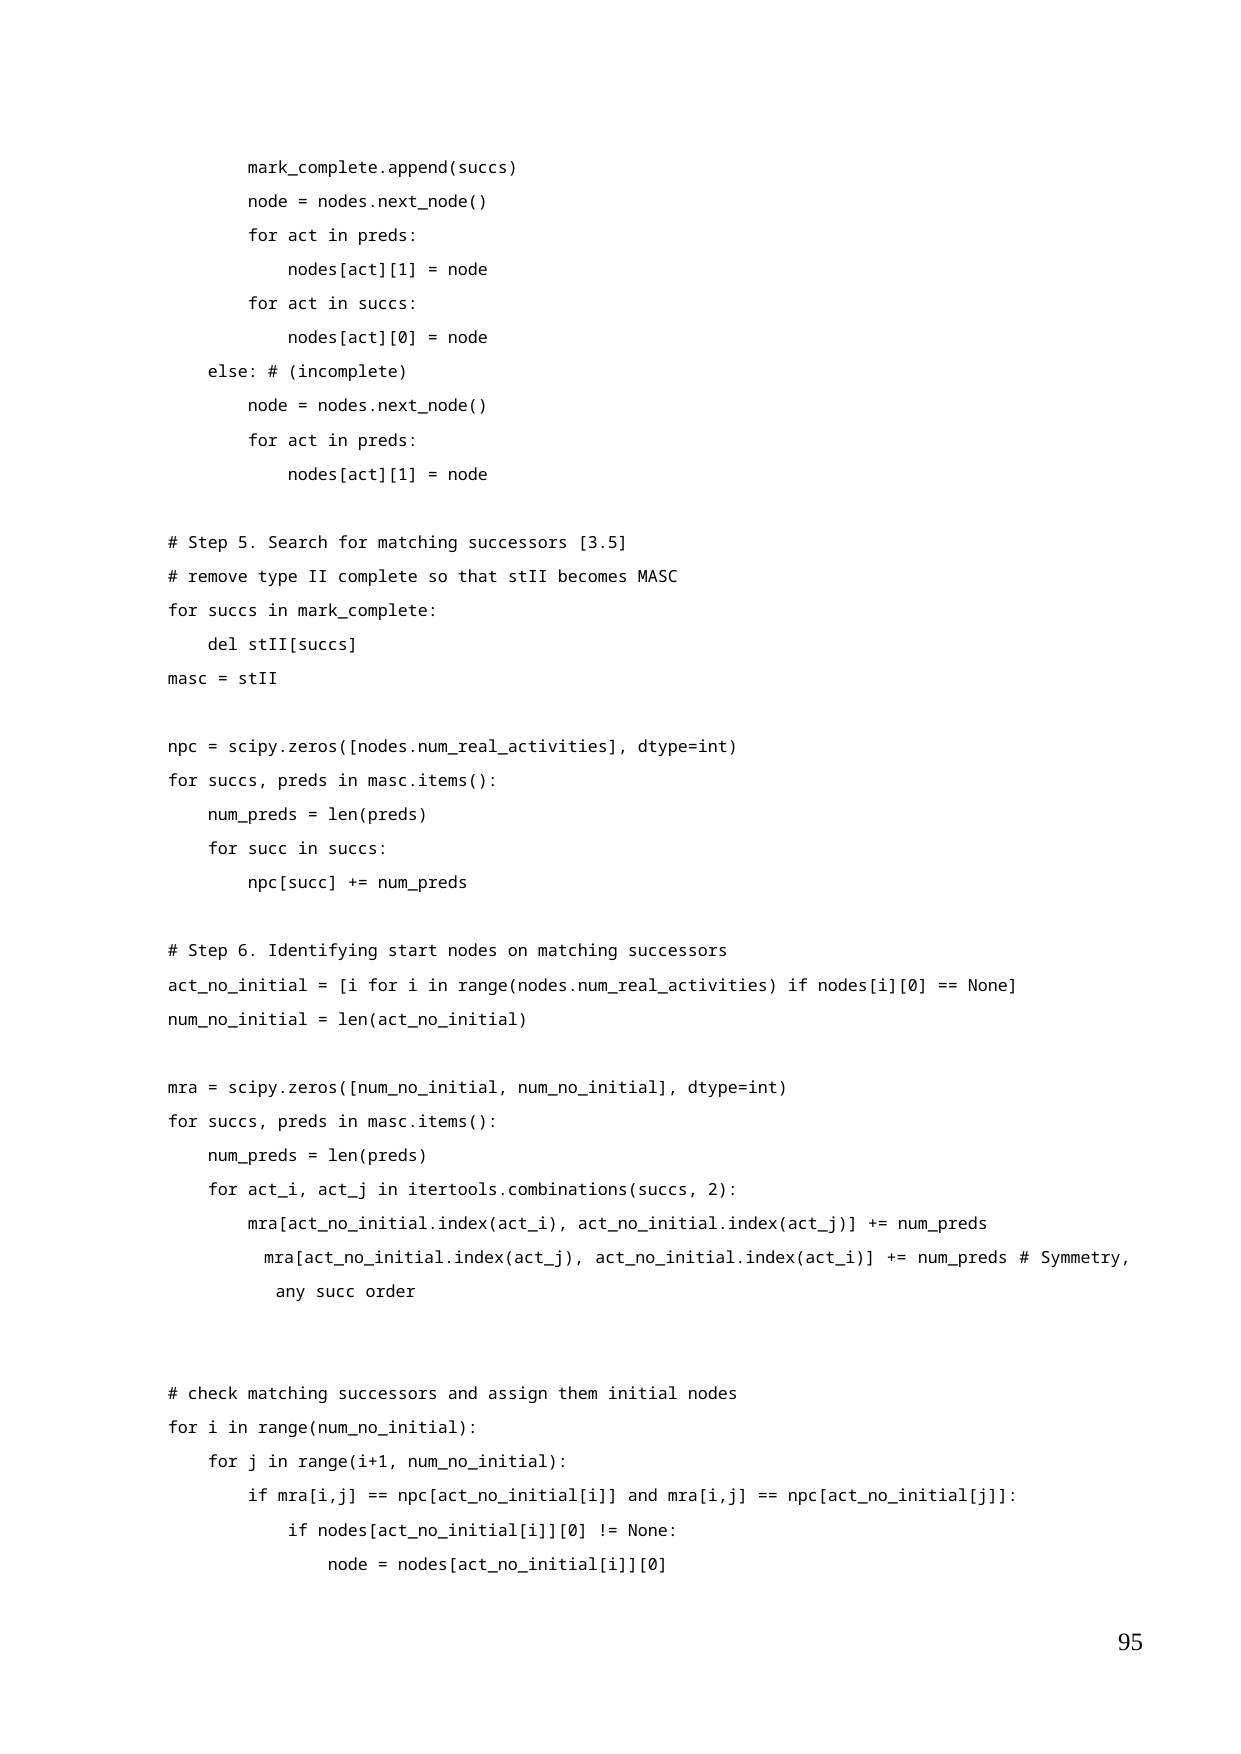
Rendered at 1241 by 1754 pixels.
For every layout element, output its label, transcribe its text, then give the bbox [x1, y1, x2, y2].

text nodes[act][0] = node [128, 326, 1143, 349]
text # Step 6. Identifying start nodes on matching successors [128, 939, 1143, 962]
text nodes[act][1] = node [128, 258, 1143, 281]
text mark_complete.append(succs) [128, 156, 1143, 178]
text npc = scipy.zeros([nodes.num_real_activities], dtype=int) [128, 735, 1143, 757]
text for j in range(i+1, num_no_initial): [128, 1450, 1143, 1473]
text for succ in succs: [128, 837, 1143, 859]
text node = nodes.next_node() [128, 190, 1143, 212]
text for act in preds: [128, 428, 1143, 451]
text node = nodes.next_node() [128, 394, 1143, 417]
text # check matching successors and assign them initial nodes [128, 1382, 1143, 1404]
text for act in preds: [128, 224, 1143, 246]
text for act in succs: [128, 292, 1143, 314]
text # Step 5. Search for matching successors [3.5] [128, 530, 1143, 553]
text for act_i, act_j in itertools.combinations(succs, 2): [128, 1177, 1143, 1200]
text for succs, preds in masc.items(): [128, 769, 1143, 791]
text nodes[act][1] = node [128, 462, 1143, 485]
text num_no_initial = len(act_no_initial) [128, 1007, 1143, 1030]
text # remove type II complete so that stII becomes MASC [128, 564, 1143, 587]
text num_preds = len(preds) [128, 1143, 1143, 1166]
text node = nodes[act_no_initial[i]][0] [128, 1552, 1143, 1575]
text npc[succ] += num_preds [128, 871, 1143, 894]
text mra[act_no_initial.index(act_i), act_no_initial.index(act_j)] += num_preds [128, 1212, 1143, 1234]
text for succs, preds in masc.items(): [128, 1109, 1143, 1132]
text act_no_initial = [i for i in range(nodes.num_real_activities) if nodes[i][0] == None] [128, 973, 1143, 996]
text masc = stII [128, 667, 1143, 689]
text if nodes[act_no_initial[i]][0] != None: [128, 1518, 1143, 1541]
text for succs in mark_complete: [128, 598, 1143, 621]
text else: # (incomplete) [128, 360, 1143, 383]
text del stII[succs] [128, 632, 1143, 655]
text num_preds = len(preds) [128, 803, 1143, 826]
text for i in range(num_no_initial): [128, 1416, 1143, 1439]
text mra = scipy.zeros([num_no_initial, num_no_initial], dtype=int) [128, 1075, 1143, 1098]
text mra[act_no_initial.index(act_j), act_no_initial.index(act_i)] += num_preds # Symmetry, any succ order [128, 1246, 1143, 1302]
text if mra[i,j] == npc[act_no_initial[i]] and mra[i,j] == npc[act_no_initial[j]]: [128, 1484, 1143, 1507]
